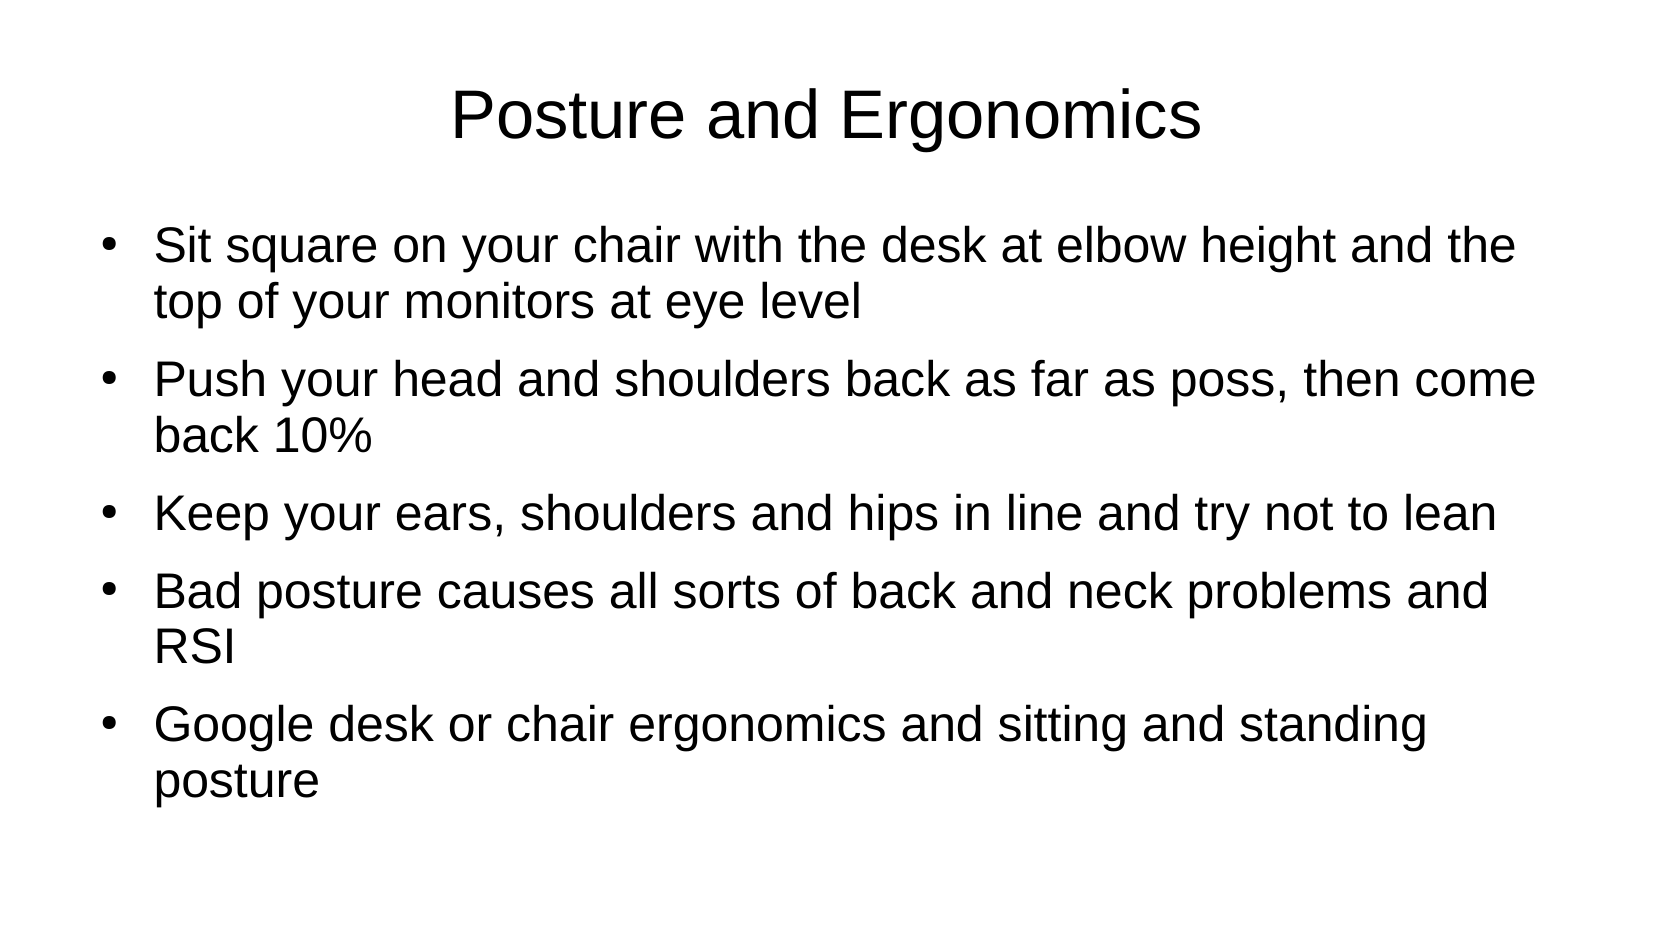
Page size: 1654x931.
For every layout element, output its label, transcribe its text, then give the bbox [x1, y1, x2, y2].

list Sit square on your chair with the desk at elbow height and the top of your monitors at eye level Push your head and shoulders back as far as poss, then come back 10% Keep your ears, shoulders and hips in line and try not to lean Bad posture causes all sorts of back and neck problems and RSI Google desk or chair ergonomics and sitting and standing posture [82, 217, 1571, 886]
title Posture and Ergonomics [82, 37, 1571, 193]
